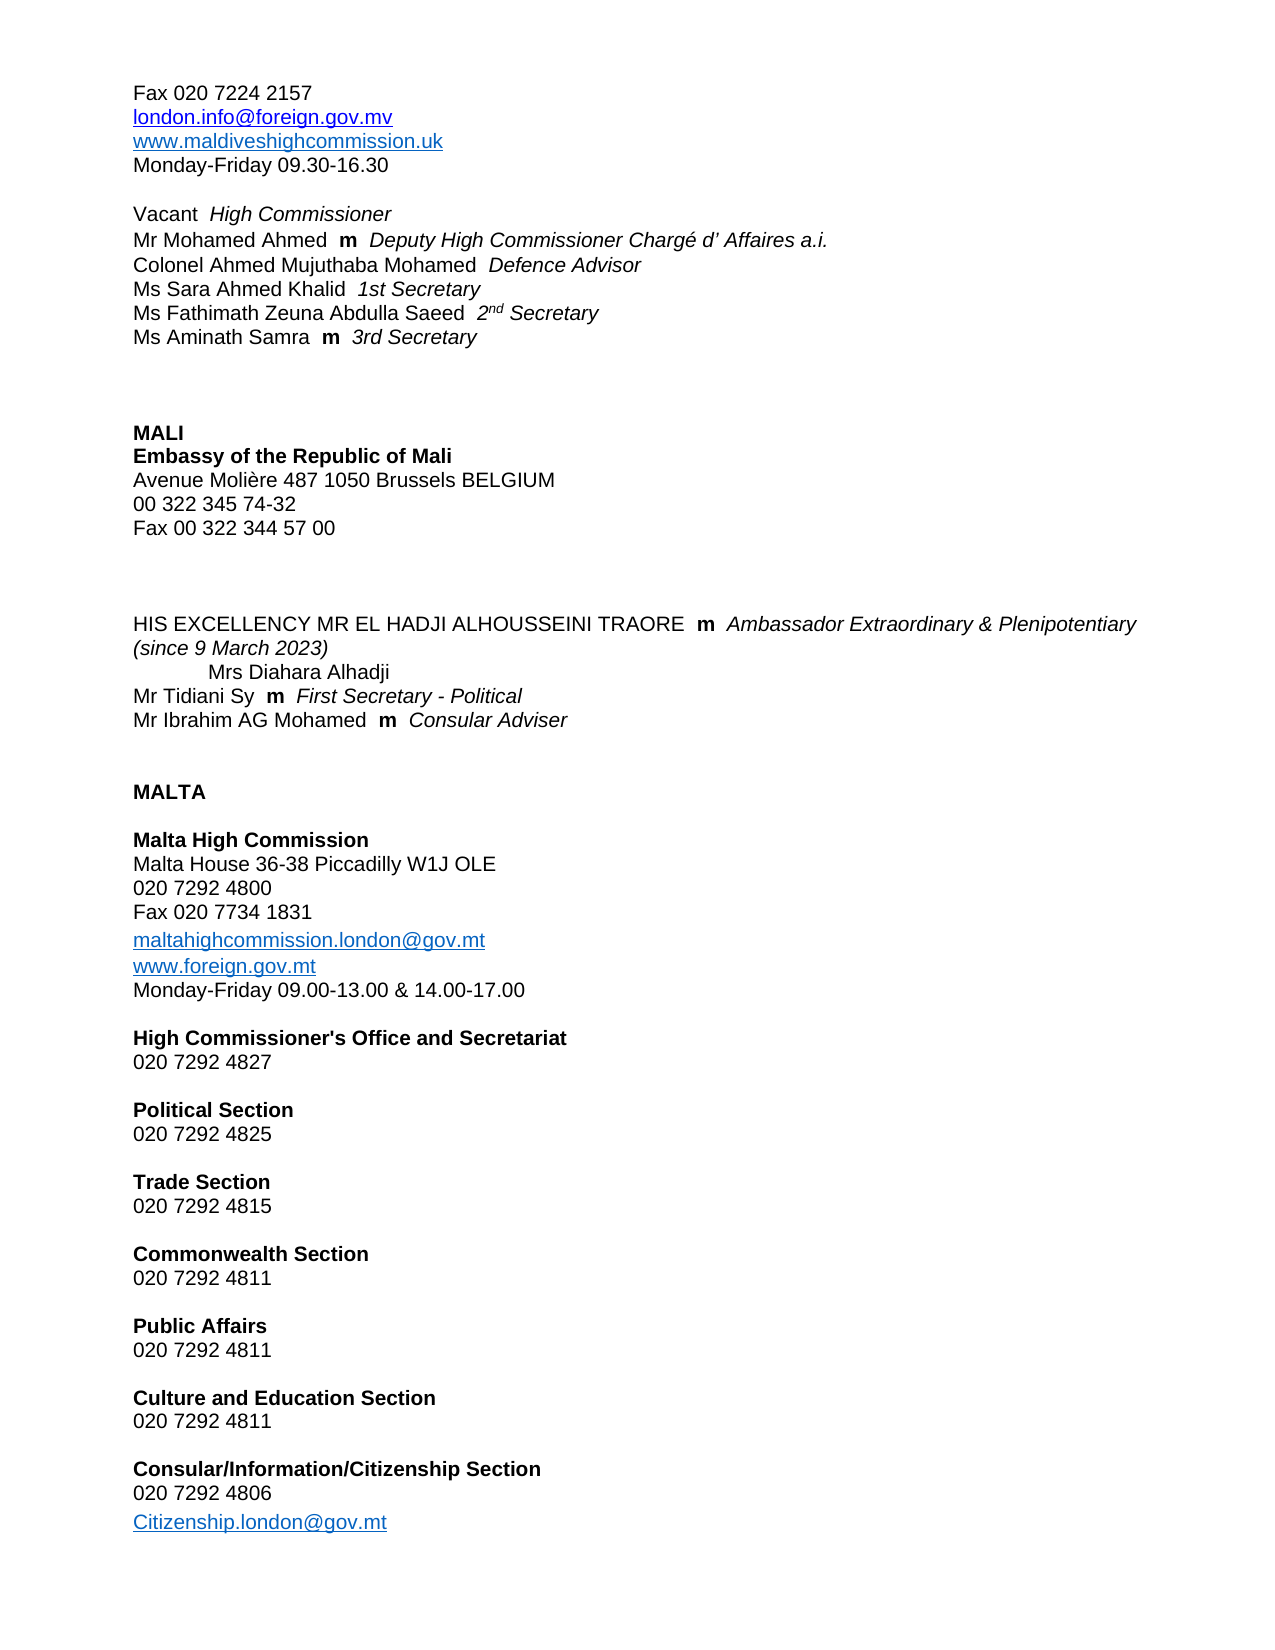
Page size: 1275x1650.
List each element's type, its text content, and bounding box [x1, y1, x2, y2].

text 020 7292 4811 [133, 1337, 1181, 1361]
text Embassy of the Republic of Mali [133, 444, 1181, 468]
text 020 7292 4800 [133, 876, 1181, 899]
text 020 7292 4827 [133, 1050, 1181, 1074]
text Mr Mohamed Ahmed m Deputy High Commissioner Chargé d’ Affaires a.i. [133, 227, 1181, 251]
text 020 7292 4825 [133, 1122, 1181, 1146]
text 00 322 345 74-32 [133, 492, 1181, 516]
text 020 7292 4811 [133, 1409, 1181, 1433]
text Commonwealth Section [133, 1242, 1181, 1266]
text Fax 020 7224 2157 [133, 81, 1181, 105]
text Political Section [133, 1098, 1181, 1122]
text Malta House 36-38 Piccadilly W1J OLE [133, 852, 1181, 876]
text 020 7292 4811 [133, 1266, 1181, 1289]
text Public Affairs [133, 1313, 1181, 1337]
text Vacant High Commissioner [133, 202, 1181, 226]
text Fax 00 322 344 57 00 [133, 516, 1181, 540]
text 020 7292 4815 [133, 1194, 1181, 1218]
text Monday-Friday 09.30-16.30 [133, 153, 1181, 177]
text 020 7292 4806 [133, 1481, 1181, 1505]
text MALI [133, 420, 1181, 444]
text maltahighcommission.london@gov.mt [133, 923, 1181, 954]
text Culture and Education Section [133, 1385, 1181, 1409]
text Mr Tidiani Sy m First Secretary - Political [133, 684, 1181, 708]
text Trade Section [133, 1170, 1181, 1194]
text Mrs Diahara Alhadji [133, 660, 1181, 684]
text Colonel Ahmed Mujuthaba Mohamed Defence Advisor [133, 253, 1181, 277]
text Consular/Information/Citizenship Section [133, 1457, 1181, 1481]
text Citizenship.london@gov.mt [133, 1505, 1181, 1536]
text Monday-Friday 09.00-13.00 & 14.00-17.00 [133, 978, 1181, 1002]
text Ms Fathimath Zeuna Abdulla Saeed 2nd Secretary [133, 301, 1181, 324]
text High Commissioner's Office and Secretariat [133, 1026, 1181, 1050]
text Ms Aminath Samra m 3rd Secretary [133, 324, 1181, 348]
text Ms Sara Ahmed Khalid 1st Secretary [133, 277, 1181, 301]
text HIS EXCELLENCY MR EL HADJI ALHOUSSEINI TRAORE m Ambassador Extraordinary & Plenipotentiary (since 9 March 2023) [133, 612, 1181, 660]
text www.maldiveshighcommission.uk [133, 129, 1181, 153]
text Fax 020 7734 1831 [133, 899, 1181, 923]
text Malta High Commission [133, 828, 1181, 852]
text MALTA [133, 780, 1181, 804]
text london.info@foreign.gov.mv [133, 105, 1181, 129]
text www.foreign.gov.mt [133, 954, 1181, 978]
text Mr Ibrahim AG Mohamed m Consular Adviser [133, 708, 1181, 732]
text Avenue Molière 487 1050 Brussels BELGIUM [133, 468, 1181, 492]
